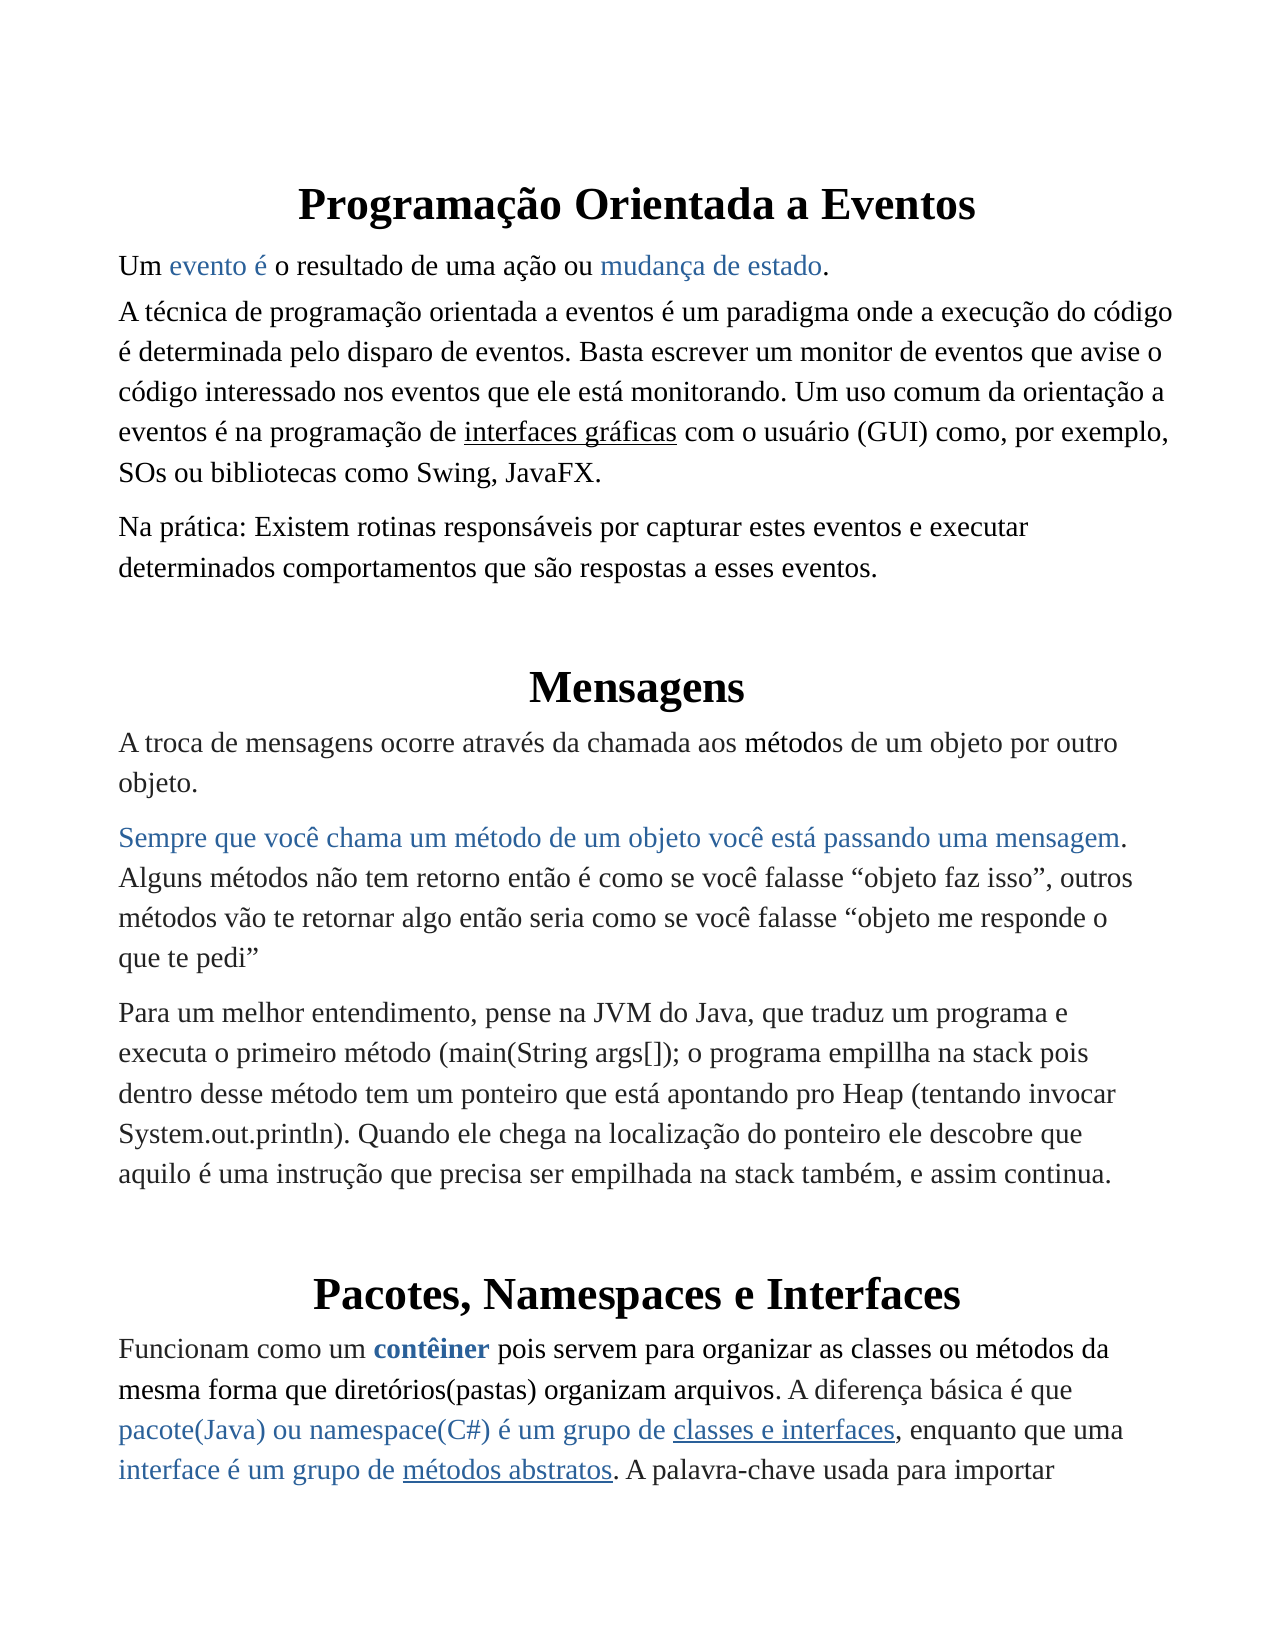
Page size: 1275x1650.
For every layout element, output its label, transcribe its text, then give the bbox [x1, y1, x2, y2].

text Funcionam como um contêiner pois servem para organizar as classes ou métodos da mesma forma que diretórios(pastas) organizam arquivos. A diferença básica é que pacote(Java) ou namespace(C#) é um grupo de classes e interfaces, enquanto que uma interface é um grupo de métodos abstratos. A palavra-chave usada para importar [118, 1332, 1157, 1486]
subtitle Mensagens [118, 660, 1157, 712]
subtitle Programação Orientada a Eventos [118, 176, 1157, 229]
text Na prática: Existem rotinas responsáveis por capturar estes eventos e executar determinados comportamentos que são respostas a esses eventos. [118, 509, 1157, 583]
text Sempre que você chama um método de um objeto você está passando uma mensagem. Alguns métodos não tem retorno então é como se você falasse “objeto faz isso”, outros métodos vão te retornar algo então seria como se você falasse “objeto me responde o que te pedi” [118, 820, 1157, 974]
text Para um melhor entendimento, pense na JVM do Java, que traduz um programa e executa o primeiro método (main(String args[]); o programa empillha na stack pois dentro desse método tem um ponteiro que está apontando pro Heap (tentando invocar System.out.println). Quando ele chega na localização do ponteiro ele descobre que aquilo é uma instrução que precisa ser empilhada na stack também, e assim continua. [118, 995, 1157, 1190]
subtitle Um evento é o resultado de uma ação ou mudança de estado. [118, 248, 1157, 281]
text A troca de mensagens ocorre através da chamada aos métodos de um objeto por outro objeto. [118, 725, 1157, 799]
text A técnica de programação orientada a eventos é um paradigma onde a execução do código é determinada pelo disparo de eventos. Basta escrever um monitor de eventos que avise o código interessado nos eventos que ele está monitorando. Um uso comum da orientação a eventos é na programação de interfaces gráficas com o usuário (GUI) como, por exemplo, SOs ou bibliotecas como Swing, JavaFX. [118, 294, 1174, 488]
subtitle Pacotes, Namespaces e Interfaces [118, 1266, 1157, 1319]
